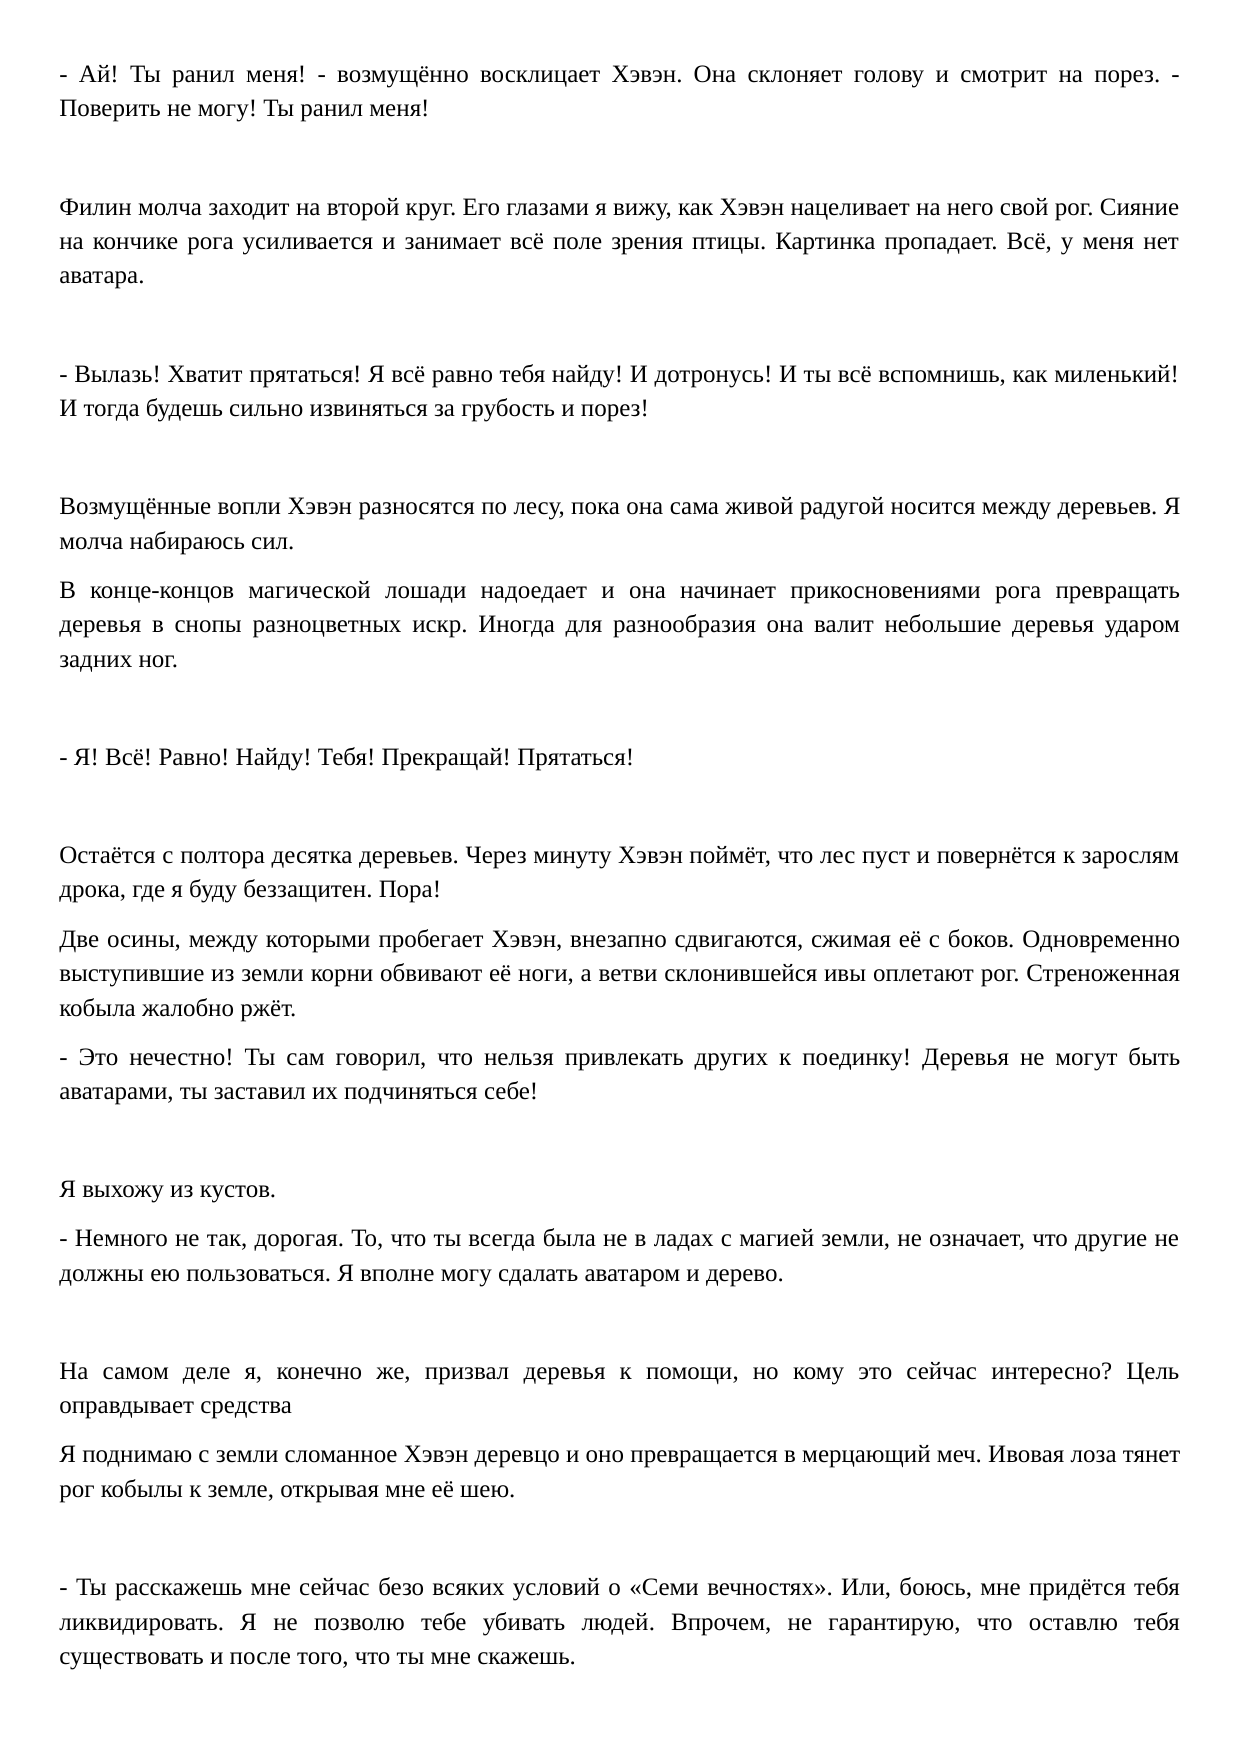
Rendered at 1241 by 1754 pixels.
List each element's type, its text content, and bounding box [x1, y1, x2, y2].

text В конце-концов магической лошади надоедает и она начинает прикосновениями рога превращать деревья в снопы разноцветных искр. Иногда для разнообразия она валит небольшие деревья ударом задних ног. [59, 575, 1181, 673]
text Остаётся с полтора десятка деревьев. Через минуту Хэвэн поймёт, что лес пуст и повернётся к зарослям дрока, где я буду беззащитен. Пора! [59, 840, 1181, 903]
text Возмущённые вопли Хэвэн разносятся по лесу, пока она сама живой радугой носится между деревьев. Я молча набираюсь сил. [59, 491, 1181, 554]
text - Ты расскажешь мне сейчас безо всяких условий о «Семи вечностях». Или, боюсь, мне придётся тебя ликвидировать. Я не позволю тебе убивать людей. Впрочем, не гарантирую, что оставлю тебя существовать и после того, что ты мне скажешь. [59, 1572, 1181, 1670]
text - Я! Всё! Равно! Найду! Тебя! Прекращай! Прятаться! [59, 742, 1181, 771]
text - Это нечестно! Ты сам говорил, что нельзя привлекать других к поединку! Деревья не могут быть аватарами, ты заставил их подчиняться себе! [59, 1042, 1181, 1105]
text Две осины, между которыми пробегает Хэвэн, внезапно сдвигаются, сжимая её с боков. Одновременно выступившие из земли корни обвивают её ноги, а ветви склонившейся ивы оплетают рог. Стреноженная кобыла жалобно ржёт. [59, 924, 1181, 1021]
text Филин молча заходит на второй круг. Его глазами я вижу, как Хэвэн нацеливает на него свой рог. Сияние на кончике рога усиливается и занимает всё поле зрения птицы. Картинка пропадает. Всё, у меня нет аватара. [59, 192, 1181, 289]
text - Ай! Ты ранил меня! - возмущённо восклицает Хэвэн. Она склоняет голову и смотрит на порез. - Поверить не могу! Ты ранил меня! [59, 59, 1181, 122]
text Я поднимаю с земли сломанное Хэвэн деревцо и оно превращается в мерцающий меч. Ивовая лоза тянет рог кобылы к земле, открывая мне её шею. [59, 1439, 1181, 1503]
text Я выхожу из кустов. [59, 1174, 1181, 1203]
text - Вылазь! Хватит прятаться! Я всё равно тебя найду! И дотронусь! И ты всё вспомнишь, как миленький! И тогда будешь сильно извиняться за грубость и порез! [59, 359, 1181, 422]
text На самом деле я, конечно же, призвал деревья к помощи, но кому это сейчас интересно? Цель оправдывает средства [59, 1356, 1181, 1419]
text - Немного не так, дорогая. То, что ты всегда была не в ладах с магией земли, не означает, что другие не должны ею пользоваться. Я вполне могу сдалать аватаром и дерево. [59, 1223, 1181, 1287]
